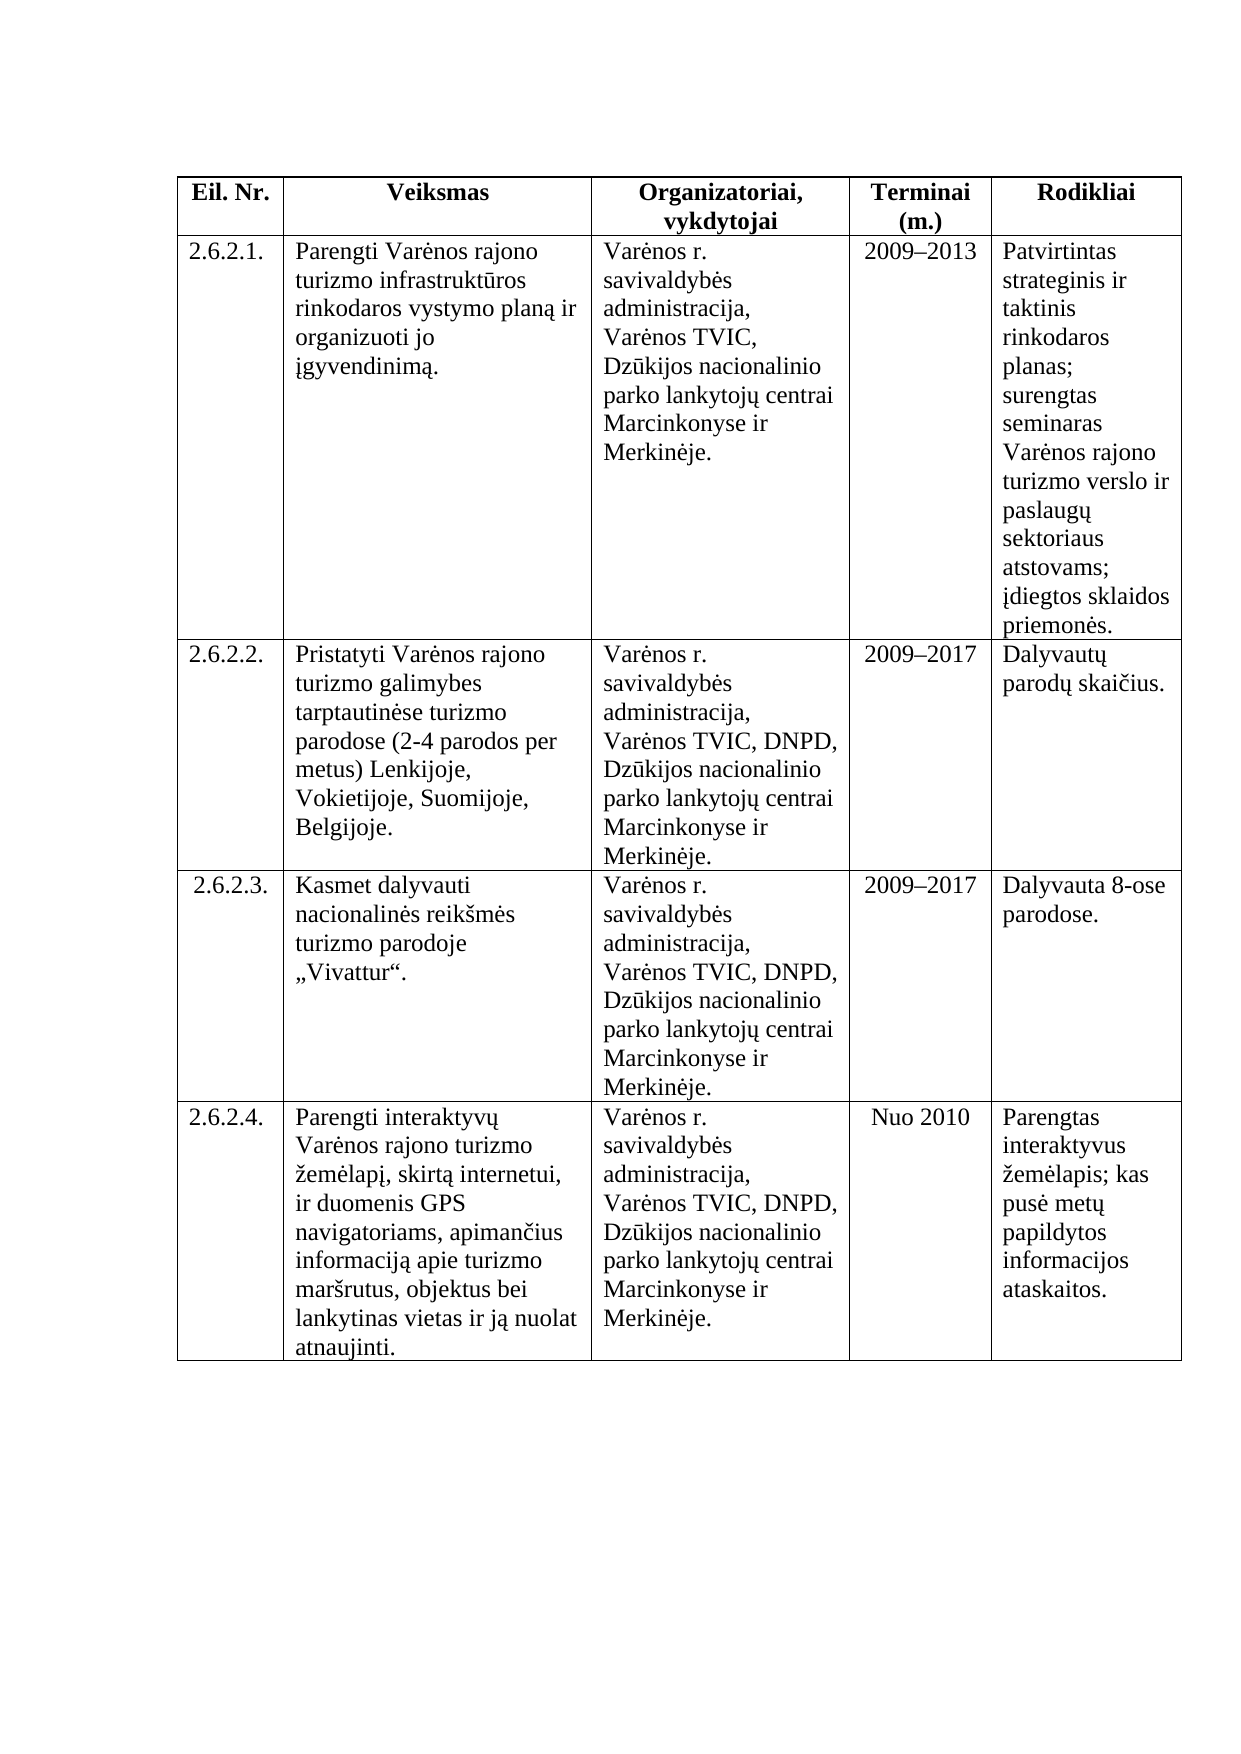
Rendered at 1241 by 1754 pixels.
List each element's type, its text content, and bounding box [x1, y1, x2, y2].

table_header Veiksmas [284, 178, 591, 235]
table_cell 2009–2017 [850, 640, 991, 869]
table_cell Varėnos r. savivaldybės administracija, Varėnos TVIC, Dzūkijos nacionalinio parko lankytojų centrai Marcinkonyse ir Merkinėje. [592, 236, 849, 638]
table_cell 2.6.2.4. [178, 1102, 283, 1360]
table_cell 2.6.2.2. [178, 640, 283, 869]
table_cell Parengti interaktyvų Varėnos rajono turizmo žemėlapį, skirtą internetui, ir duomenis GPS navigatoriams, apimančius informaciją apie turizmo maršrutus, objektus bei lankytinas vietas ir ją nuolat atnaujinti. [284, 1102, 591, 1360]
table_cell Dalyvauta 8-ose parodose. [992, 871, 1181, 1101]
table_cell Parengti Varėnos rajono turizmo infrastruktūros rinkodaros vystymo planą ir organizuoti jo įgyvendinimą. [284, 236, 591, 638]
table_cell 2.6.2.1. [178, 236, 283, 638]
table_cell 2009–2017 [850, 871, 991, 1101]
table_header Terminai (m.) [850, 178, 991, 235]
table_cell Varėnos r. savivaldybės administracija, Varėnos TVIC, DNPD, Dzūkijos nacionalinio parko lankytojų centrai Marcinkonyse ir Merkinėje. [592, 1102, 849, 1360]
table_cell Patvirtintas strateginis ir taktinis rinkodaros planas; surengtas seminaras Varėnos rajono turizmo verslo ir paslaugų sektoriaus atstovams; įdiegtos sklaidos priemonės. [992, 236, 1181, 638]
table_cell Kasmet dalyvauti nacionalinės reikšmės turizmo parodoje „Vivattur“. [284, 871, 591, 1101]
table_cell 2.6.2.3. [178, 871, 283, 1101]
table_header Eil. Nr. [178, 178, 283, 235]
table_cell Nuo 2010 [850, 1102, 991, 1360]
table_cell 2009–2013 [850, 236, 991, 638]
table_header Rodikliai [992, 178, 1181, 235]
table_cell Pristatyti Varėnos rajono turizmo galimybes tarptautinėse turizmo parodose (2-4 parodos per metus) Lenkijoje, Vokietijoje, Suomijoje, Belgijoje. [284, 640, 591, 869]
table_cell Parengtas interaktyvus žemėlapis; kas pusė metų papildytos informacijos ataskaitos. [992, 1102, 1181, 1360]
table_cell Varėnos r. savivaldybės administracija, Varėnos TVIC, DNPD, Dzūkijos nacionalinio parko lankytojų centrai Marcinkonyse ir Merkinėje. [592, 640, 849, 869]
table_header Organizatoriai, vykdytojai [592, 178, 849, 235]
table_cell Dalyvautų parodų skaičius. [992, 640, 1181, 869]
table_cell Varėnos r. savivaldybės administracija, Varėnos TVIC, DNPD, Dzūkijos nacionalinio parko lankytojų centrai Marcinkonyse ir Merkinėje. [592, 871, 849, 1101]
